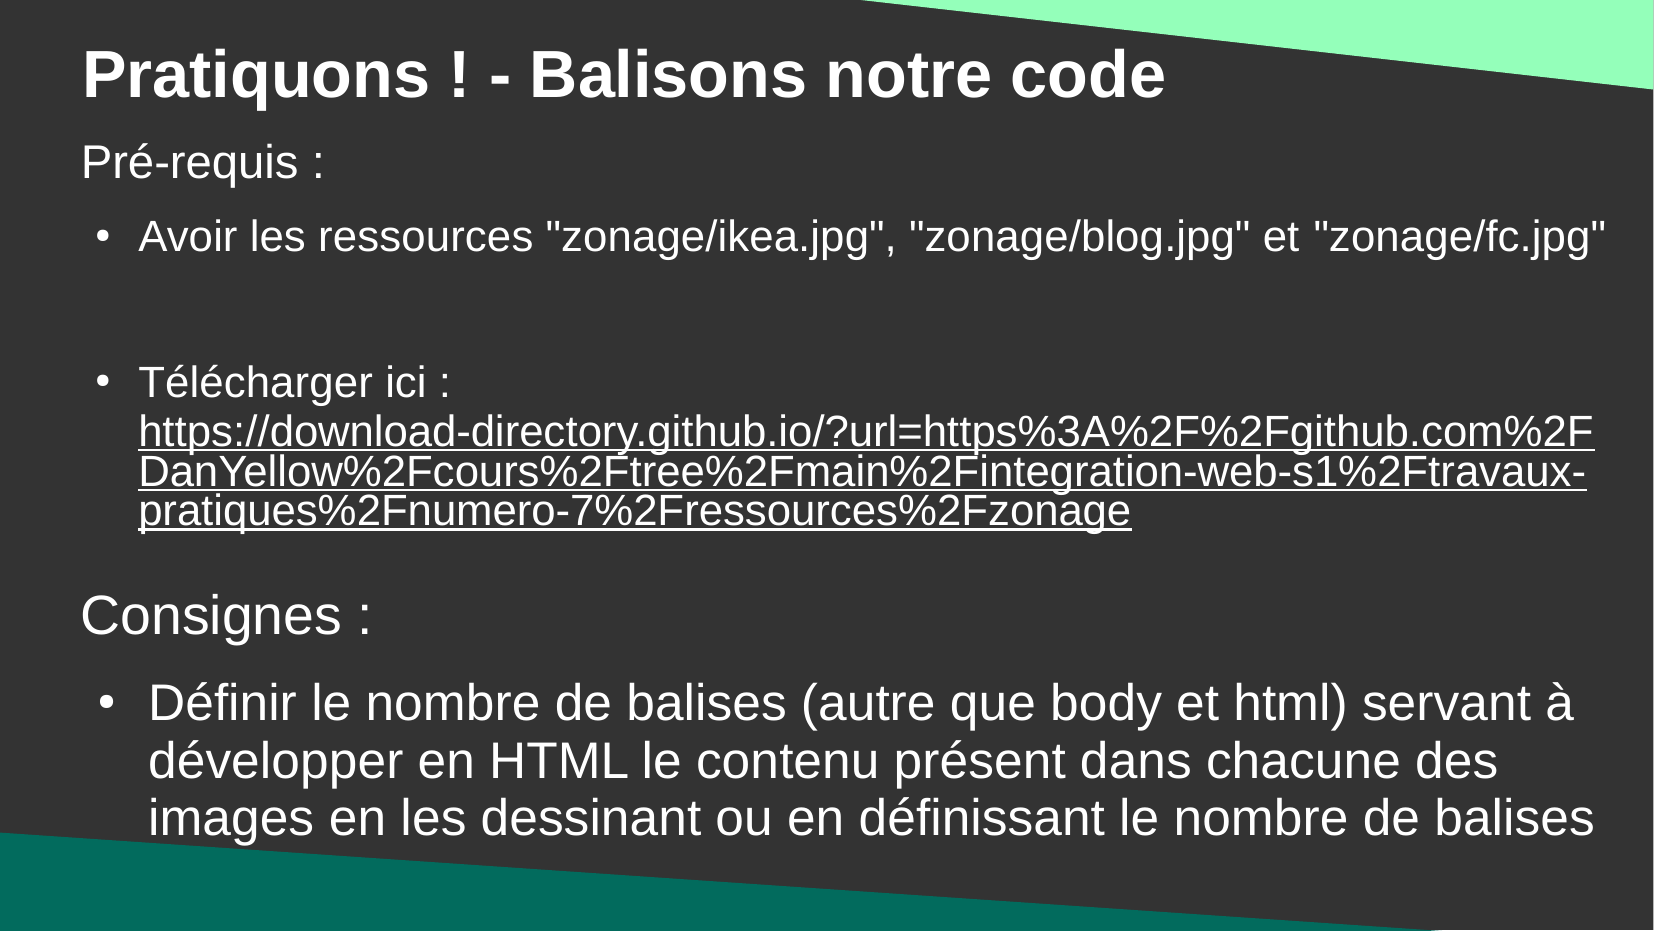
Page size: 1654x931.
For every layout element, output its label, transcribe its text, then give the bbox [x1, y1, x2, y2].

title Pratiquons ! - Balisons notre code [82, 37, 1571, 114]
text_box [860, 0, 1654, 90]
list Pré-requis : Avoir les ressources "zonage/ikea.jpg", "zonage/blog.jpg" et "zonage/fc.jpg" Télécharger ici : https://download-directory.github.io/?url=https%3A%2F%2Fgithub.com%2FDanYellow%2Fcours%2Ftree%2Fmain%2Fintegration-web-s1%2Ftravaux-pratiques%2Fnumero-7%2Fressources%2Fzonage [80, 135, 1620, 497]
list Consignes : Définir le nombre de balises (autre que body et html) servant à développer en HTML le contenu présent dans chacune des images en les dessinant ou en définissant le nombre de balises [80, 584, 1620, 851]
